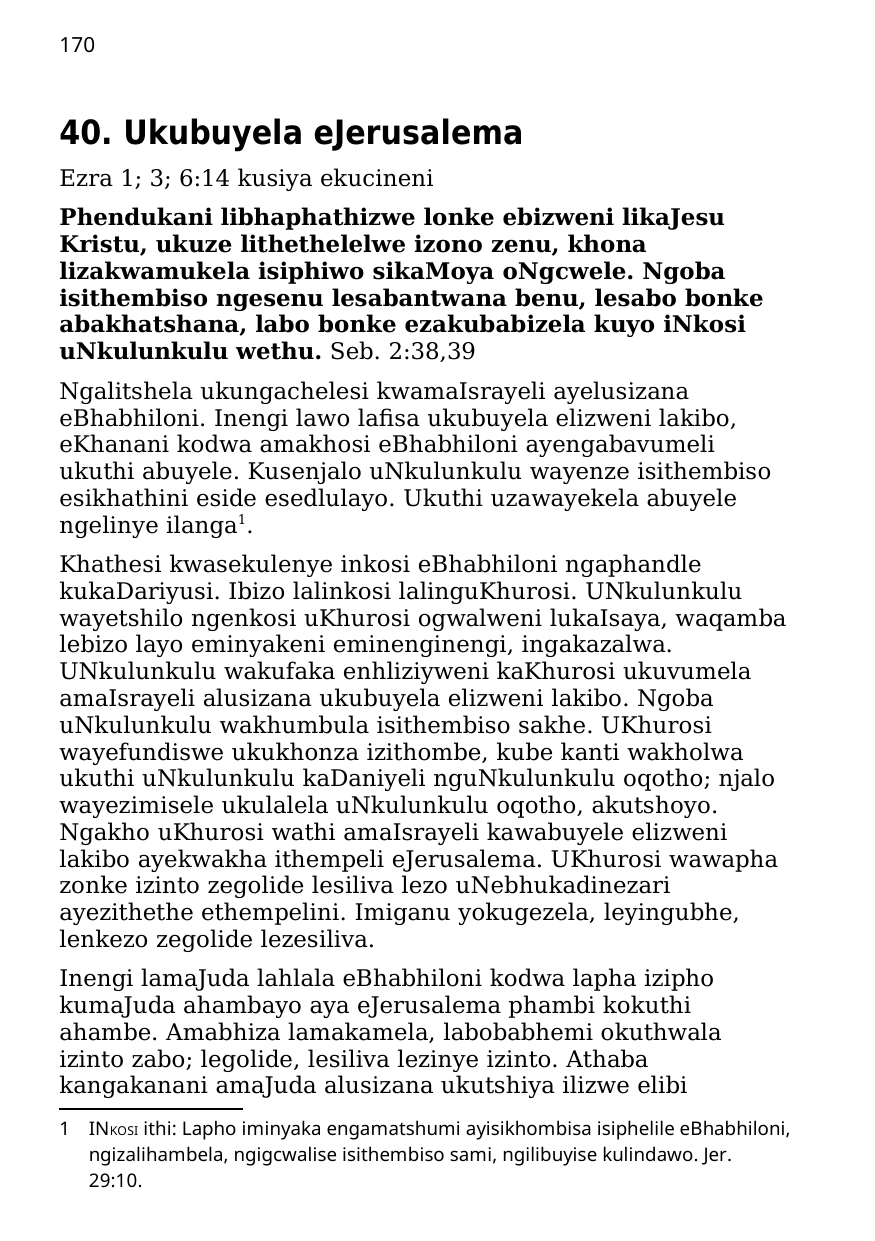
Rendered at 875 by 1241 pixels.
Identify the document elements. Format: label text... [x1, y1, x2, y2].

text INkosi ithi: Lapho iminyaka engamatshumi ayisikhombisa isiphelile eBhabhiloni, ngizalihambela, ngigcwalise isithembiso sami, ngilibuyise kulindawo. Jer. 29:10. [59, 1115, 791, 1193]
text Ngalitshela ukungachelesi kwamaIsrayeli ayelusizana eBhabhiloni. Inengi lawo lafisa ukubuyela elizweni lakibo, eKhanani kodwa amakhosi eBhabhiloni ayengabavumeli ukuthi abuyele. Kusenjalo uNkulunkulu wayenze isithembiso esikhathini eside esedlulayo. Ukuthi uzawayekela abuyele ngelinye ilanga. [59, 378, 791, 538]
text Khathesi kwasekulenye inkosi eBhabhiloni ngaphandle kukaDariyusi. Ibizo lalinkosi lalinguKhurosi. UNkulunkulu wayetshilo ngenkosi uKhurosi ogwalweni lukaIsaya, waqamba lebizo layo eminyakeni eminenginengi, ingakazalwa. UNkulunkulu wakufaka enhliziyweni kaKhurosi ukuvumela amaIsrayeli alusizana ukubuyela elizweni lakibo. Ngoba uNkulunkulu wakhumbula isithembiso sakhe. UKhurosi wayefundiswe ukukhonza izithombe, kube kanti wakholwa ukuthi uNkulunkulu kaDaniyeli nguNkulunkulu oqotho; njalo wayezimisele ukulalela uNkulunkulu oqotho, akutshoyo. Ngakho uKhurosi wathi amaIsrayeli kawabuyele elizweni lakibo ayekwakha ithempeli eJerusalema. UKhurosi wawapha zonke izinto zegolide lesiliva lezo uNebhukadinezari ayezithethe ethempelini. Imiganu yokugezela, leyingubhe, lenkezo zegolide lezesiliva. [59, 551, 791, 953]
text Ezra 1; 3; 6:14 kusiya ekucineni [59, 165, 791, 192]
subtitle 40. Ukubuyela eJerusalema [59, 113, 791, 152]
text Inengi lamaJuda lahlala eBhabhiloni kodwa lapha izipho kumaJuda ahambayo aya eJerusalema phambi kokuthi ahambe. Amabhiza lamakamela, labobabhemi okuthwala izinto zabo; legolide, lesiliva lezinye izinto. Athaba kangakanani amaJuda alusizana ukutshiya ilizwe elibi [59, 965, 791, 1099]
text Phendukani libhaphathizwe lonke ebizweni likaJesu Kristu, ukuze lithethelelwe izono zenu, khona lizakwamukela isiphiwo sikaMoya oNgcwele. Ngoba isithembiso ngesenu lesabantwana benu, lesabo bonke abakhatshana, labo bonke ezakubabizela kuyo iNkosi uNkulunkulu wethu. Seb. 2:38,39 [59, 204, 791, 365]
